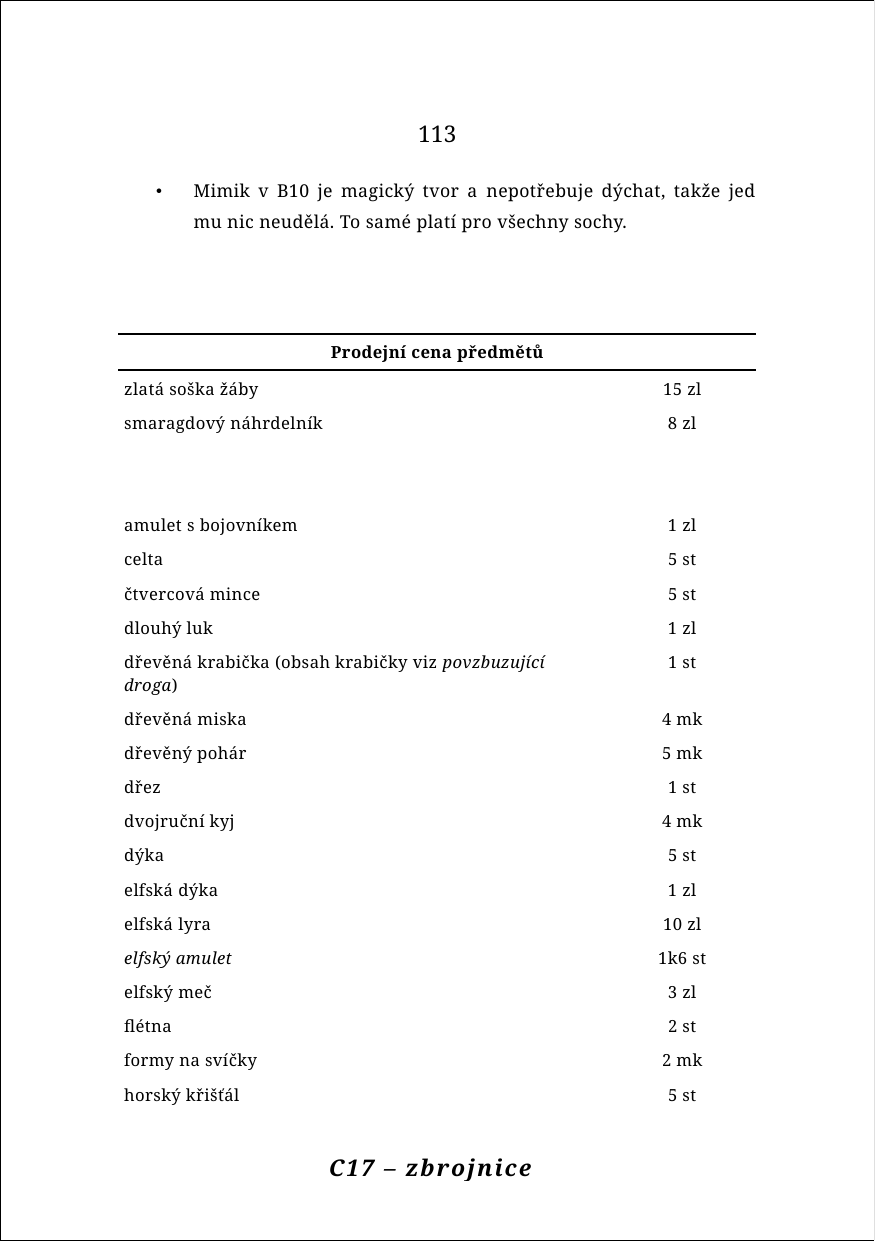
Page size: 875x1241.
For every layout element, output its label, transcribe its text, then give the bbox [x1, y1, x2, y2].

table_cell [118, 440, 608, 474]
table_cell 5 st [608, 838, 756, 872]
table_cell 5 st [608, 542, 756, 576]
table_cell elfský amulet [118, 941, 608, 975]
table_cell elfský meč [118, 975, 608, 1009]
table_cell dřez [118, 770, 608, 804]
table_cell zlatá soška žáby [118, 371, 608, 406]
table_cell 5 st [608, 576, 756, 611]
table_cell čtvercová mince [118, 576, 608, 611]
table_cell 1 st [608, 770, 756, 804]
table_cell dlouhý luk [118, 611, 608, 645]
table_cell horský křišťál [118, 1078, 608, 1112]
table_cell celta [118, 542, 608, 576]
table_cell dřevěný pohár [118, 736, 608, 770]
table_header Prodejní cena předmětů [118, 335, 756, 369]
table_cell dřevěná krabička (obsah krabičky viz povzbuzující droga) [118, 645, 608, 702]
table_cell 5 mk [608, 736, 756, 770]
table_cell 1k6 st [608, 941, 756, 975]
table_cell 10 zl [608, 907, 756, 941]
table_cell elfská lyra [118, 907, 608, 941]
table_cell [118, 474, 608, 508]
table_cell 1 zl [608, 611, 756, 645]
table_cell 4 mk [608, 702, 756, 736]
table_cell elfská dýka [118, 873, 608, 907]
table_cell 1 zl [608, 508, 756, 542]
table_cell 3 zl [608, 975, 756, 1009]
table_cell [608, 440, 756, 474]
table_cell [608, 474, 756, 508]
table_cell formy na svíčky [118, 1043, 608, 1077]
table_cell 8 zl [608, 406, 756, 440]
table_cell 1 st [608, 645, 756, 702]
table_cell dvojruční kyj [118, 804, 608, 838]
table_cell dřevěná miska [118, 702, 608, 736]
table_cell 2 st [608, 1009, 756, 1043]
table_cell 1 zl [608, 873, 756, 907]
table_cell 2 mk [608, 1043, 756, 1077]
list Mimik v⁠ B10 je magický tvor a⁠ nepotřebuje dýchat, takže jed mu nic neudělá. To samé platí pro všechny sochy. [156, 179, 756, 233]
table_cell 5 st [608, 1078, 756, 1112]
table_cell dýka [118, 838, 608, 872]
table_cell 15 zl [608, 371, 756, 406]
table_cell 4 mk [608, 804, 756, 838]
table_cell flétna [118, 1009, 608, 1043]
table_cell amulet s⁠ bojovníkem [118, 508, 608, 542]
table_cell smaragdový náhrdelník [118, 406, 608, 440]
